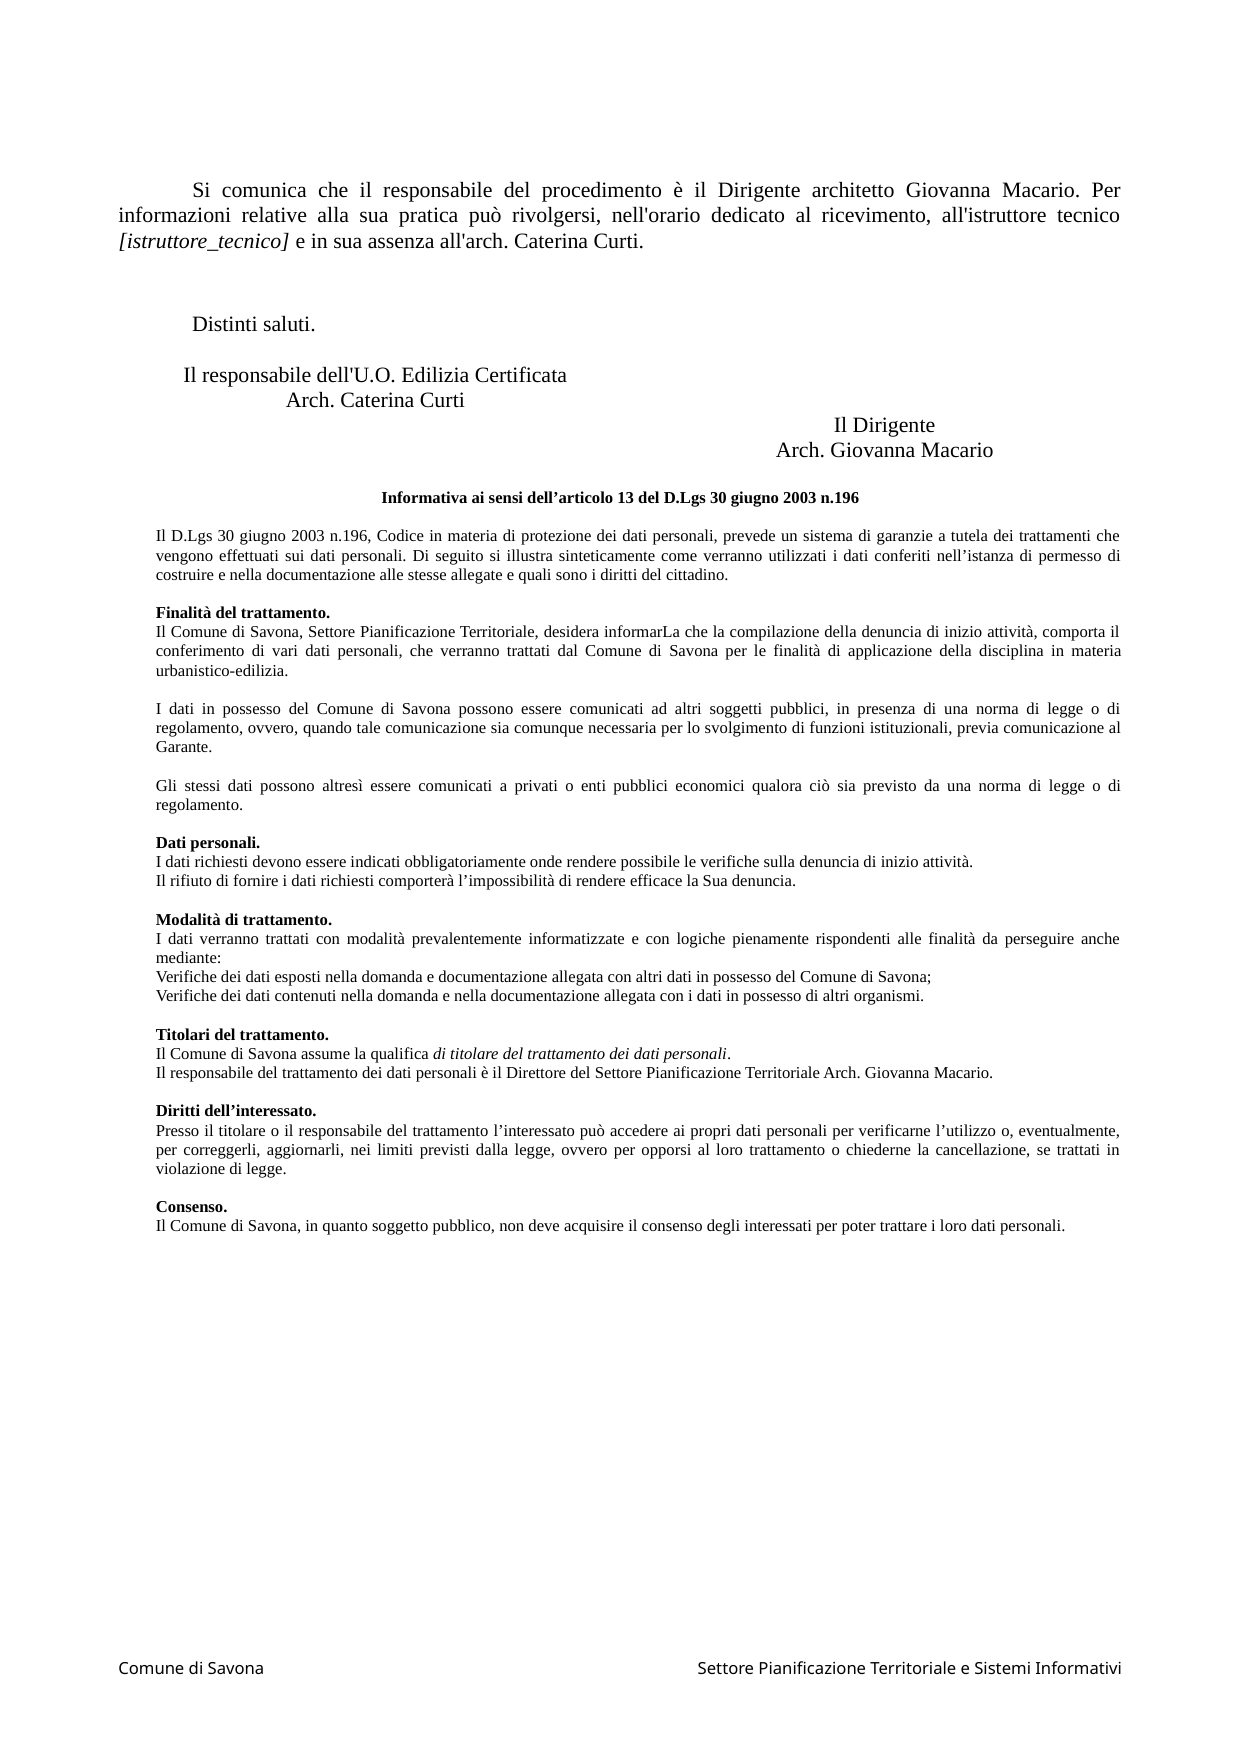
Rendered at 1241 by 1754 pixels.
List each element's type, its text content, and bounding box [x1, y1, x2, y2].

text Verifiche dei dati contenuti nella domanda e nella documentazione allegata con i dati in possesso di altri organismi. [156, 986, 1122, 1005]
text I dati verranno trattati con modalità prevalentemente informatizzate e con logiche pienamente rispondenti alle finalità da perseguire anche mediante: [156, 929, 1122, 967]
text Il rifiuto di fornire i dati richiesti comporterà l’impossibilità di rendere efficace la Sua denuncia. [156, 871, 1122, 890]
table_cell Il Dirigente Arch. Giovanna Macario [602, 412, 1129, 463]
text Si comunica che il responsabile del procedimento è il Dirigente architetto Giovanna Macario. Per informazioni relative alla sua pratica può rivolgersi, nell'orario dedicato al ricevimento, all'istruttore tecnico [istruttore_tecnico] e in sua assenza all'arch. Caterina Curti. [118, 177, 1122, 253]
text Titolari del trattamento. [156, 1024, 1122, 1044]
text Finalità del trattamento. [118, 603, 1122, 622]
text I dati richiesti devono essere indicati obbligatoriamente onde rendere possibile le verifiche sulla denuncia di inizio attività. [156, 852, 1122, 871]
text Il D.Lgs 30 giugno 2003 n.196, Codice in materia di protezione dei dati personali, prevede un sistema di garanzie a tutela dei trattamenti che vengono effettuati sui dati personali. Di seguito si illustra sinteticamente come verranno utilizzati i dati conferiti nell’istanza di permesso di costruire e nella documentazione alle stesse allegate e quali sono i diritti del cittadino. [156, 526, 1122, 584]
text Distinti saluti. [156, 311, 1122, 337]
text Verifiche dei dati esposti nella domanda e documentazione allegata con altri dati in possesso del Comune di Savona; [156, 967, 1122, 986]
text Dati personali. [156, 833, 1122, 852]
text Presso il titolare o il responsabile del trattamento l’interessato può accedere ai propri dati personali per verificarne l’utilizzo o, eventualmente, per correggerli, aggiornarli, nei limiti previsti dalla legge, ovvero per opporsi al loro trattamento o chiederne la cancellazione, se trattati in violazione di legge. [156, 1120, 1122, 1178]
text Il Comune di Savona, Settore Pianificazione Territoriale, desidera informarLa che la compilazione della denuncia di inizio attività, comporta il conferimento di vari dati personali, che verranno trattati dal Comune di Savona per le finalità di applicazione della disciplina in materia urbanistico-edilizia. [156, 622, 1122, 679]
text Il Comune di Savona, in quanto soggetto pubblico, non deve acquisire il consenso degli interessati per poter trattare i loro dati personali. [156, 1216, 1122, 1235]
subtitle Informativa ai sensi dell’articolo 13 del D.Lgs 30 giugno 2003 n.196 [118, 488, 1122, 507]
text Diritti dell’interessato. [156, 1101, 1122, 1120]
table_header [602, 362, 1129, 412]
text Il responsabile del trattamento dei dati personali è il Direttore del Settore Pianificazione Territoriale Arch. Giovanna Macario. [156, 1063, 1122, 1082]
text Consenso. [156, 1197, 1122, 1216]
text I dati in possesso del Comune di Savona possono essere comunicati ad altri soggetti pubblici, in presenza di una norma di legge o di regolamento, ovvero, quando tale comunicazione sia comunque necessaria per lo svolgimento di funzioni istituzionali, previa comunicazione al Garante. [156, 699, 1122, 756]
text Modalità di trattamento. [156, 909, 1122, 929]
text Gli stessi dati possono altresì essere comunicati a privati o enti pubblici economici qualora ciò sia previsto da una norma di legge o di regolamento. [156, 775, 1122, 814]
table_cell [111, 412, 602, 463]
table_header Il responsabile dell'U.O. Edilizia Certificata Arch. Caterina Curti [111, 362, 602, 412]
text Il Comune di Savona assume la qualifica di titolare del trattamento dei dati personali. [156, 1044, 1122, 1063]
